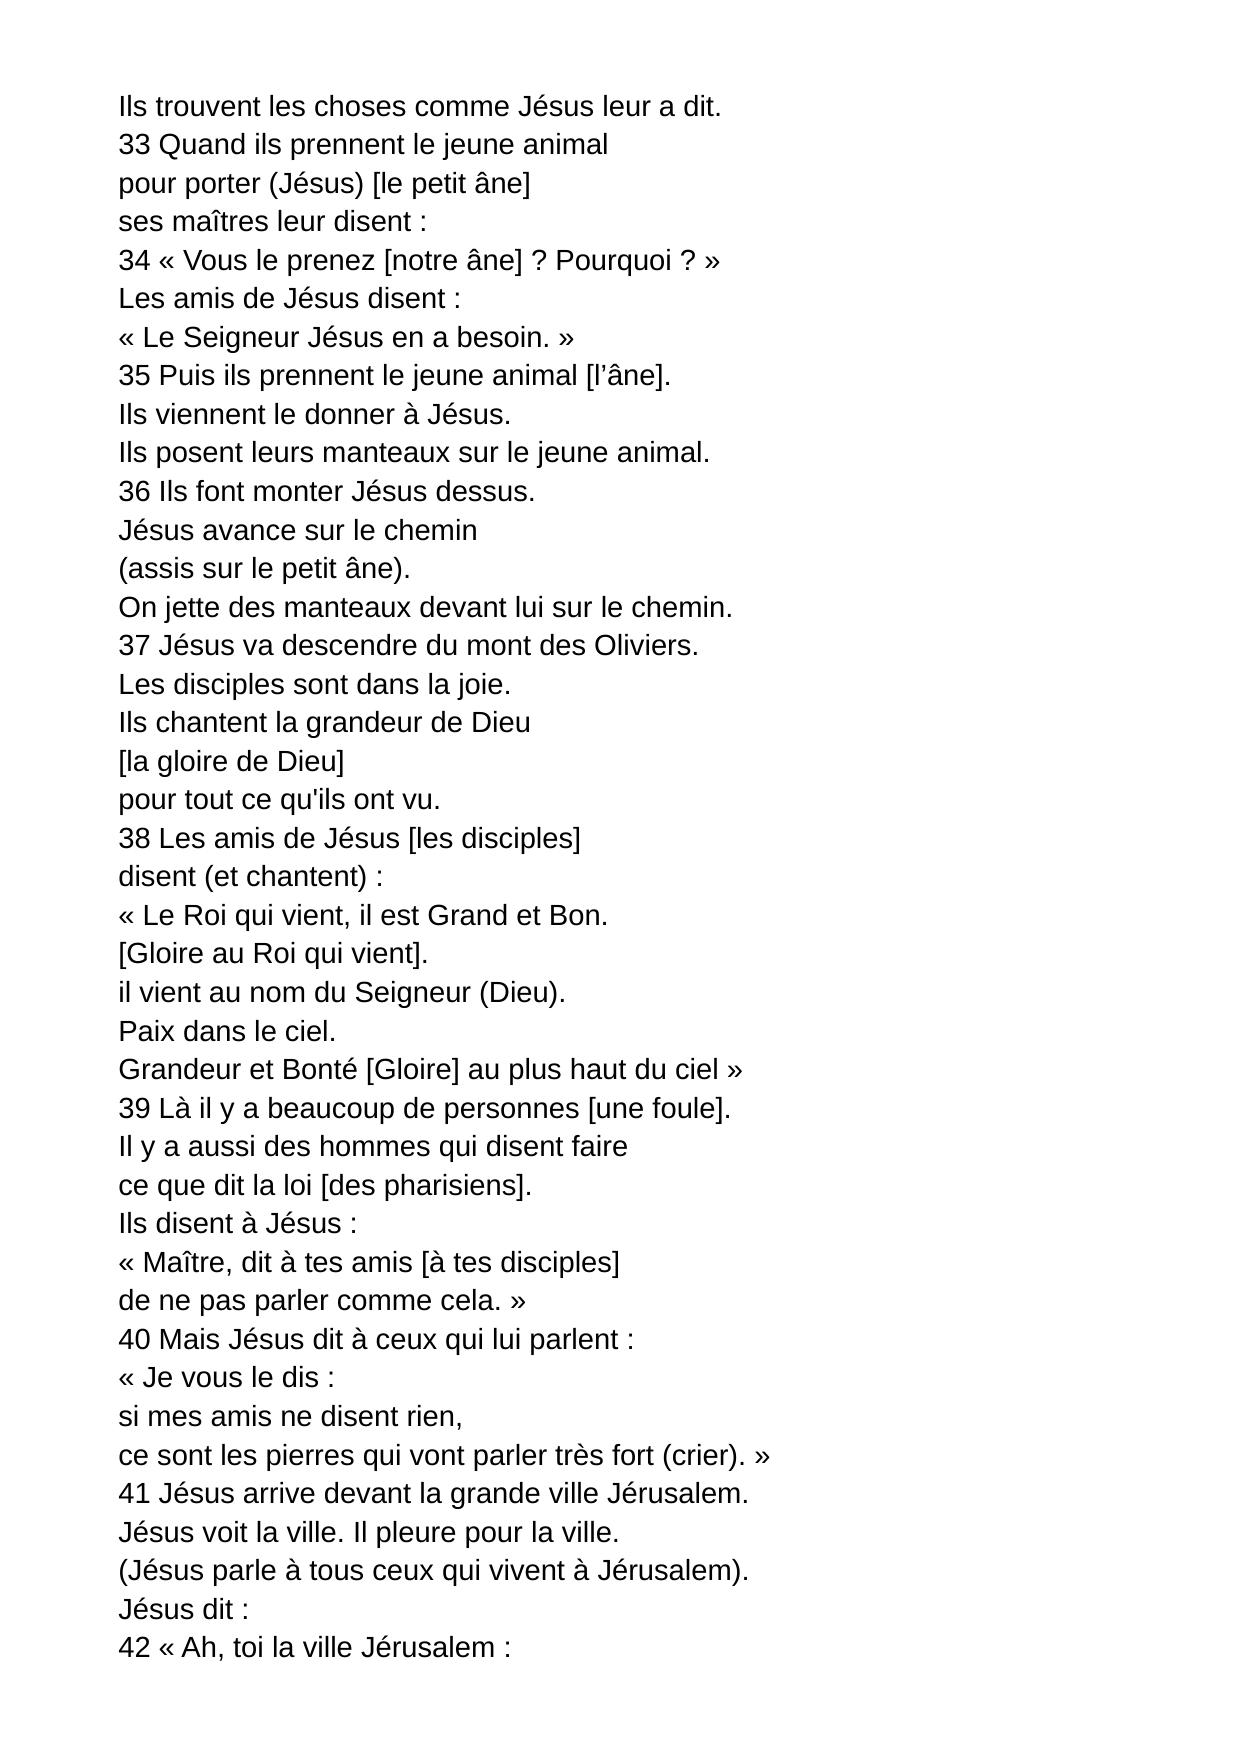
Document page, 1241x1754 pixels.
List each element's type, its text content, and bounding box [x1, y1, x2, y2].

text 37 Jésus va descendre du mont des Oliviers. [118, 628, 1122, 662]
text 34 « Vous le prenez [notre âne] ? Pourquoi ? » [118, 243, 1122, 276]
text si mes amis ne disent rien, [118, 1399, 1122, 1432]
text ses maîtres leur disent : [118, 204, 1122, 238]
text Jésus dit : [118, 1592, 1122, 1625]
text Les amis de Jésus disent : [118, 281, 1122, 315]
text (assis sur le petit âne). [118, 551, 1122, 584]
text [la gloire de Dieu] [118, 744, 1122, 777]
text 33 Quand ils prennent le jeune animal [118, 127, 1122, 161]
text Jésus voit la ville. Il pleure pour la ville. [118, 1514, 1122, 1548]
text « Je vous le dis : [118, 1360, 1122, 1394]
text 40 Mais Jésus dit à ceux qui lui parlent : [118, 1322, 1122, 1355]
text Jésus avance sur le chemin [118, 512, 1122, 546]
text Ils posent leurs manteaux sur le jeune animal. [118, 435, 1122, 469]
text (Jésus parle à tous ceux qui vivent à Jérusalem). [118, 1553, 1122, 1587]
text Il y a aussi des hommes qui disent faire [118, 1129, 1122, 1163]
text il vient au nom du Seigneur (Dieu). [118, 975, 1122, 1008]
text 41 Jésus arrive devant la grande ville Jérusalem. [118, 1476, 1122, 1509]
text 39 Là il y a beaucoup de personnes [une foule]. [118, 1091, 1122, 1124]
text Ils trouvent les choses comme Jésus leur a dit. [118, 88, 1122, 122]
text 36 Ils font monter Jésus dessus. [118, 474, 1122, 507]
text Grandeur et Bonté [Gloire] au plus haut du ciel » [118, 1052, 1122, 1086]
text On jette des manteaux devant lui sur le chemin. [118, 589, 1122, 623]
text 42 « Ah, toi la ville Jérusalem : [118, 1630, 1122, 1664]
text [Gloire au Roi qui vient]. [118, 936, 1122, 970]
text Ils viennent le donner à Jésus. [118, 397, 1122, 430]
text « Le Seigneur Jésus en a besoin. » [118, 320, 1122, 353]
text 38 Les amis de Jésus [les disciples] [118, 821, 1122, 854]
text ce que dit la loi [des pharisiens]. [118, 1168, 1122, 1201]
text « Maître, dit à tes amis [à tes disciples] [118, 1245, 1122, 1278]
text Paix dans le ciel. [118, 1013, 1122, 1047]
text Ils disent à Jésus : [118, 1206, 1122, 1240]
text disent (et chantent) : [118, 859, 1122, 893]
text 35 Puis ils prennent le jeune animal [l’âne]. [118, 358, 1122, 392]
text pour tout ce qu'ils ont vu. [118, 782, 1122, 816]
text Ils chantent la grandeur de Dieu [118, 705, 1122, 739]
text de ne pas parler comme cela. » [118, 1283, 1122, 1317]
text « Le Roi qui vient, il est Grand et Bon. [118, 898, 1122, 931]
text pour porter (Jésus) [le petit âne] [118, 166, 1122, 199]
text ce sont les pierres qui vont parler très fort (crier). » [118, 1437, 1122, 1471]
text Les disciples sont dans la joie. [118, 667, 1122, 700]
